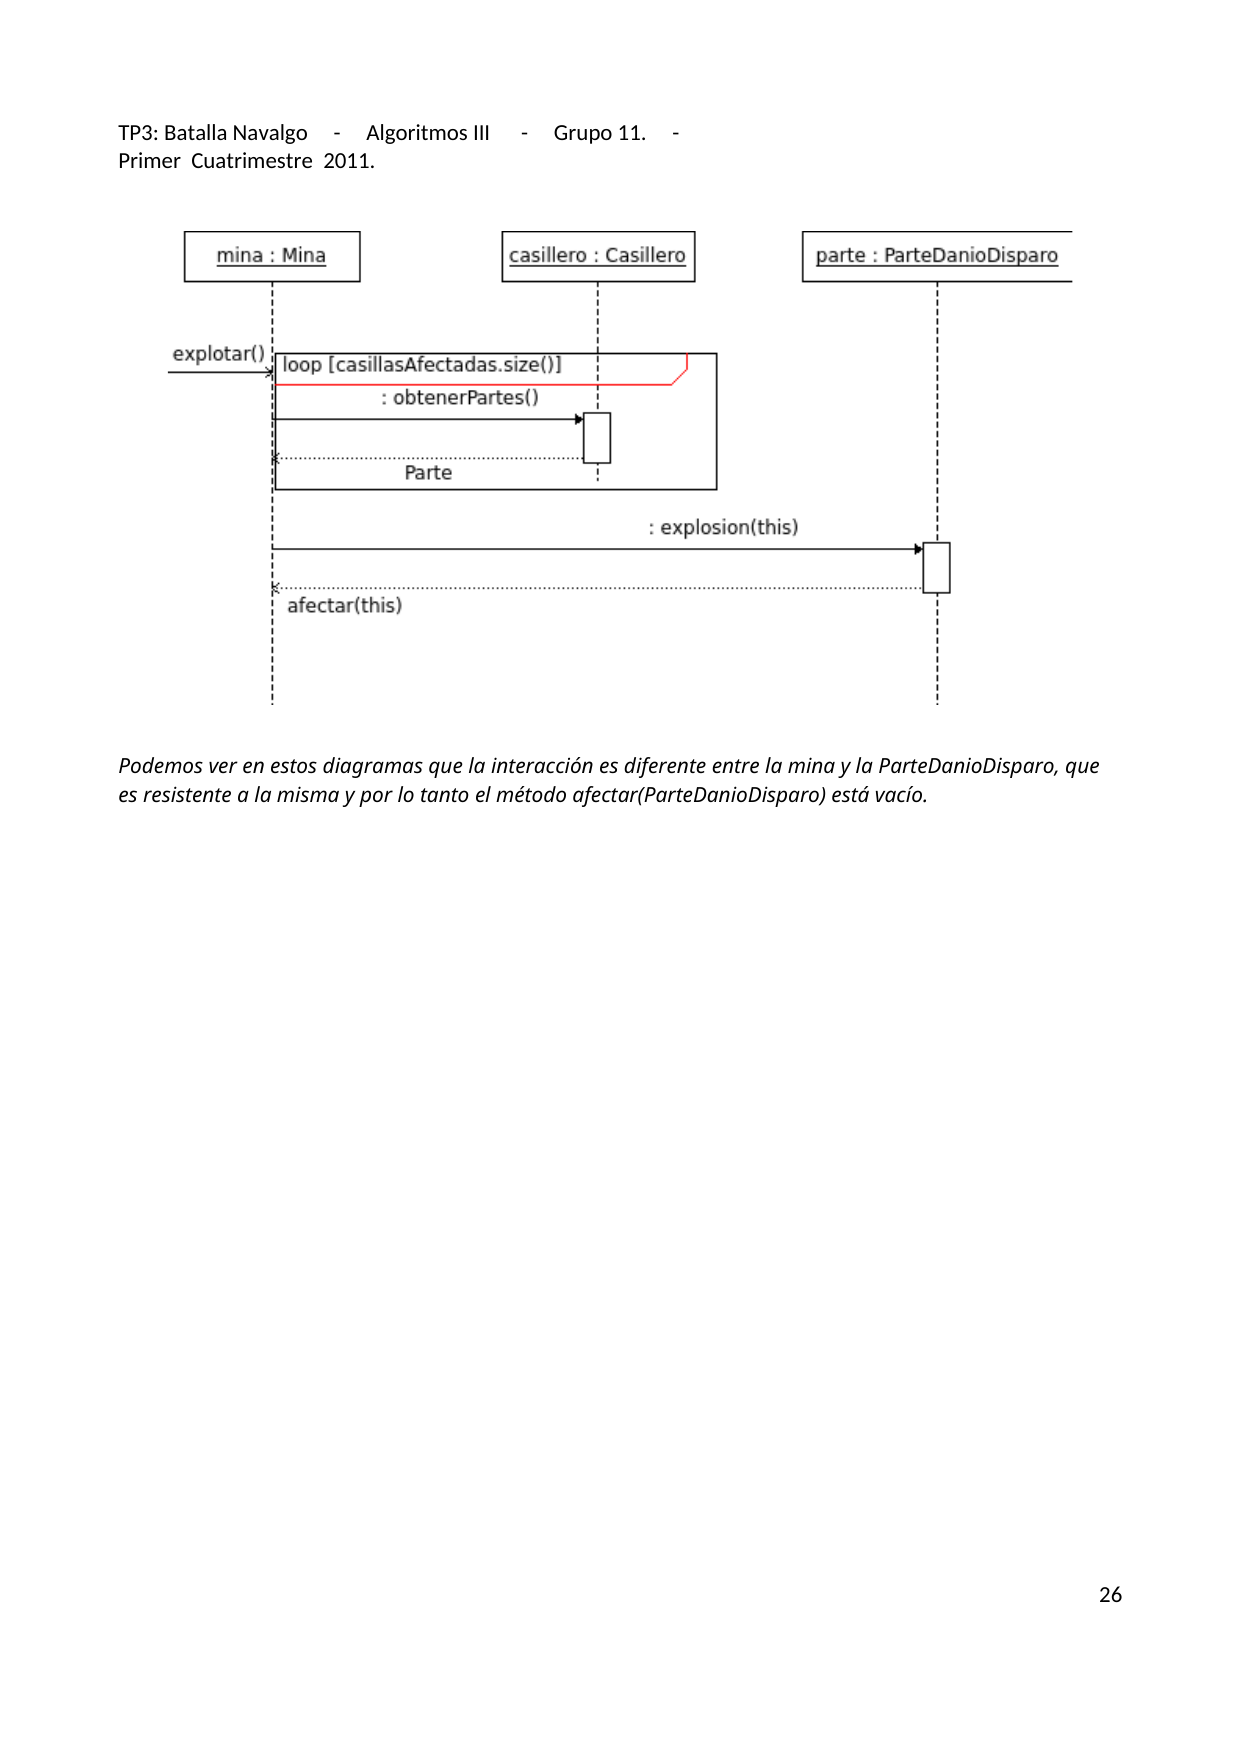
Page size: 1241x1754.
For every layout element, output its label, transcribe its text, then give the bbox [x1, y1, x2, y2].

text Podemos ver en estos diagramas que la interacción es diferente entre la mina y la ParteDanioDisparo, que es resistente a la misma y por lo tanto el método afectar(ParteDanioDisparo) está vacío. [118, 752, 1122, 808]
picture [167, 231, 1073, 705]
